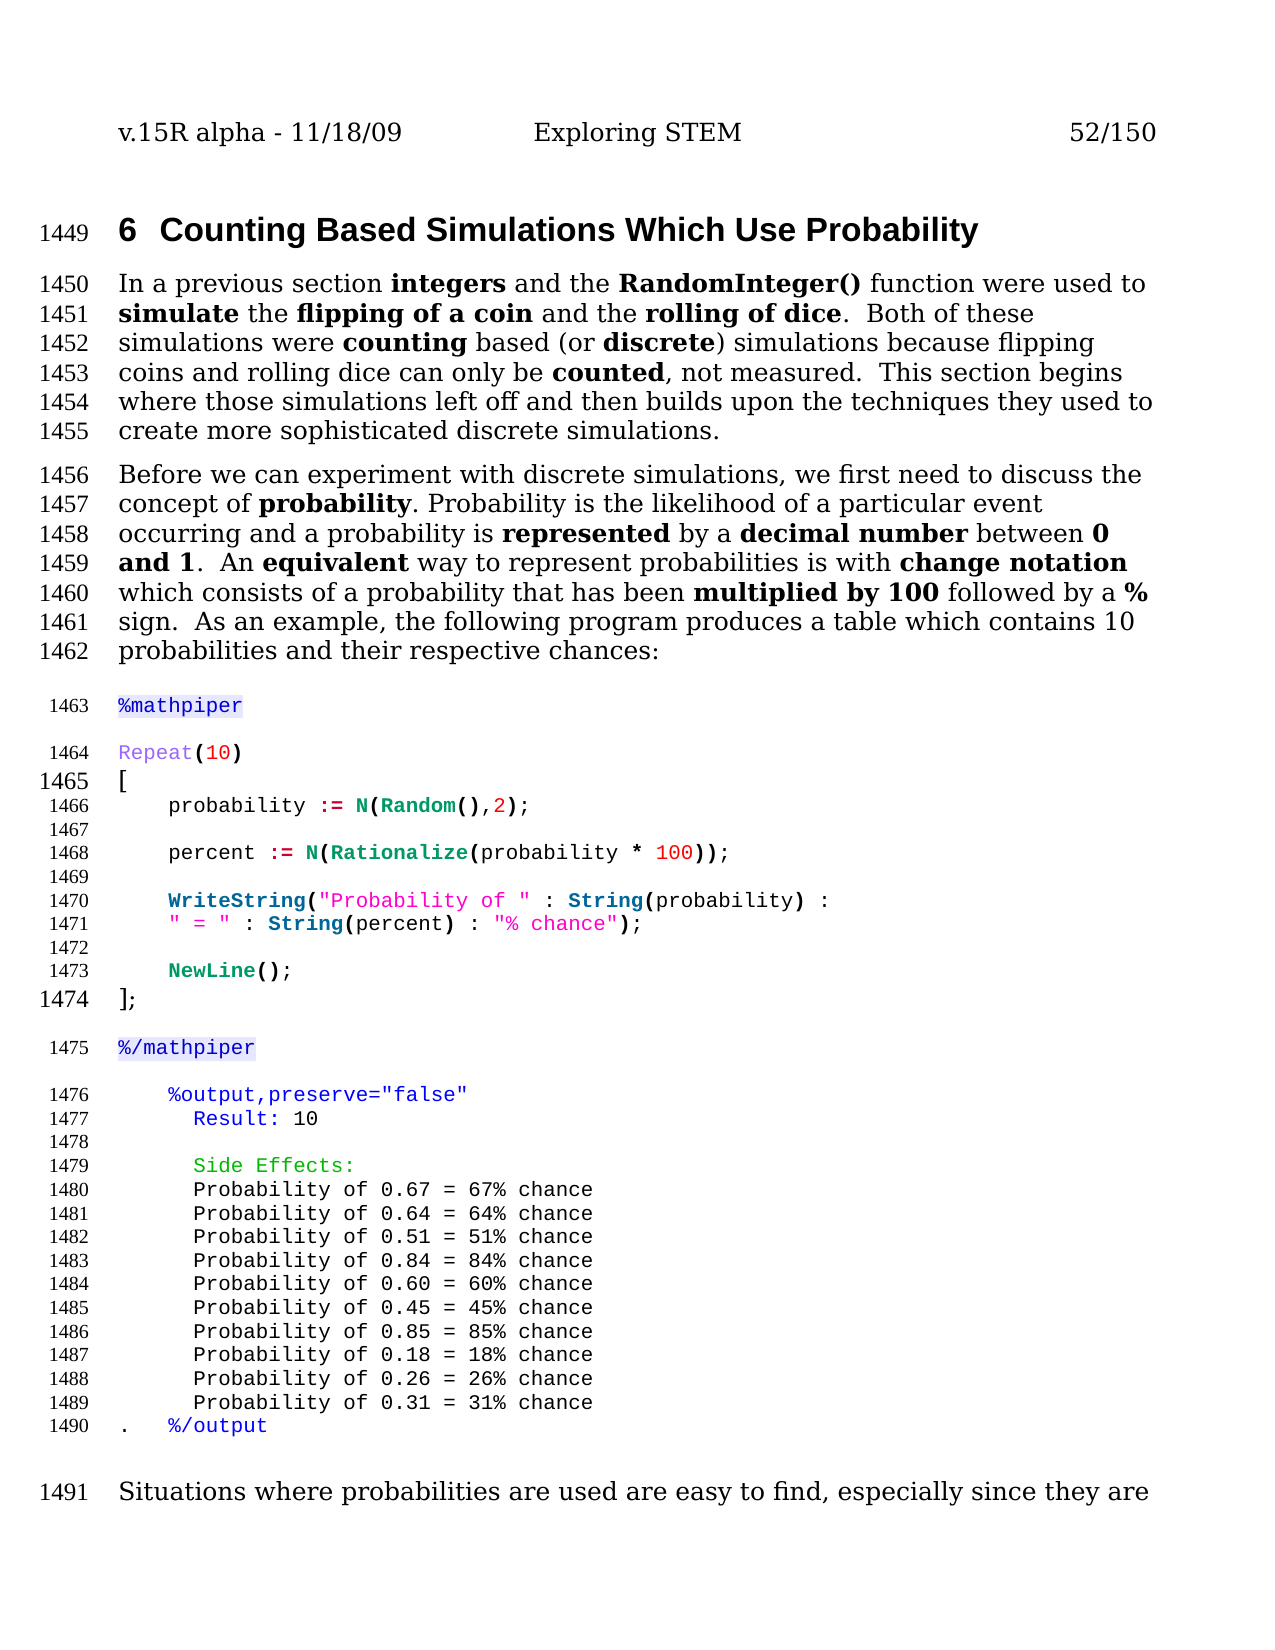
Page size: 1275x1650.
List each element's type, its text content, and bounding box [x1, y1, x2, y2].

text probability := N(Random(),2); [118, 795, 1157, 819]
text Repeat(10) [118, 742, 1157, 766]
text Probability of 0.51 = 51% chance [118, 1226, 1157, 1250]
text Before we can experiment with discrete simulations, we first need to discuss the concept of probability. Probability is the likelihood of a particular event occurring and a probability is represented by a decimal number between 0 and 1. An equivalent way to represent probabilities is with change notation which consists of a probability that has been multiplied by 100 followed by a % sign. As an example, the following program produces a table which contains 10 probabilities and their respective chances: [118, 460, 1157, 665]
text %mathpiper [118, 695, 1157, 718]
text Side Effects: [118, 1155, 1157, 1179]
text %output,preserve="false" [118, 1084, 1157, 1108]
text . %/output [118, 1415, 1157, 1439]
text WriteString("Probability of " : String(probability) : [118, 889, 1157, 913]
text Result: 10 [118, 1108, 1157, 1132]
text [ [118, 766, 1157, 795]
text " = " : String(percent) : "% chance"); [118, 913, 1157, 937]
text Probability of 0.45 = 45% chance [118, 1297, 1157, 1321]
text Probability of 0.60 = 60% chance [118, 1273, 1157, 1297]
text In a previous section integers and the RandomInteger() function were used to simulate the flipping of a coin and the rolling of dice. Both of these simulations were counting based (or discrete) simulations because flipping coins and rolling dice can only be counted, not measured. This section begins where those simulations left off and then builds upon the techniques they used to create more sophisticated discrete simulations. [118, 269, 1157, 445]
text Probability of 0.85 = 85% chance [118, 1321, 1157, 1344]
subtitle Counting Based Simulations Which Use Probability [118, 210, 1157, 248]
text %/mathpiper [118, 1037, 1157, 1061]
text Probability of 0.84 = 84% chance [118, 1250, 1157, 1273]
text Probability of 0.31 = 31% chance [118, 1392, 1157, 1415]
text Probability of 0.26 = 26% chance [118, 1368, 1157, 1392]
text Probability of 0.64 = 64% chance [118, 1202, 1157, 1226]
text Probability of 0.67 = 67% chance [118, 1179, 1157, 1202]
text Probability of 0.18 = 18% chance [118, 1344, 1157, 1368]
text percent := N(Rationalize(probability * 100)); [118, 842, 1157, 866]
text Situations where probabilities are used are easy to find, especially since they are [118, 1477, 1157, 1507]
text NewLine(); [118, 961, 1157, 984]
text ]; [118, 984, 1157, 1013]
